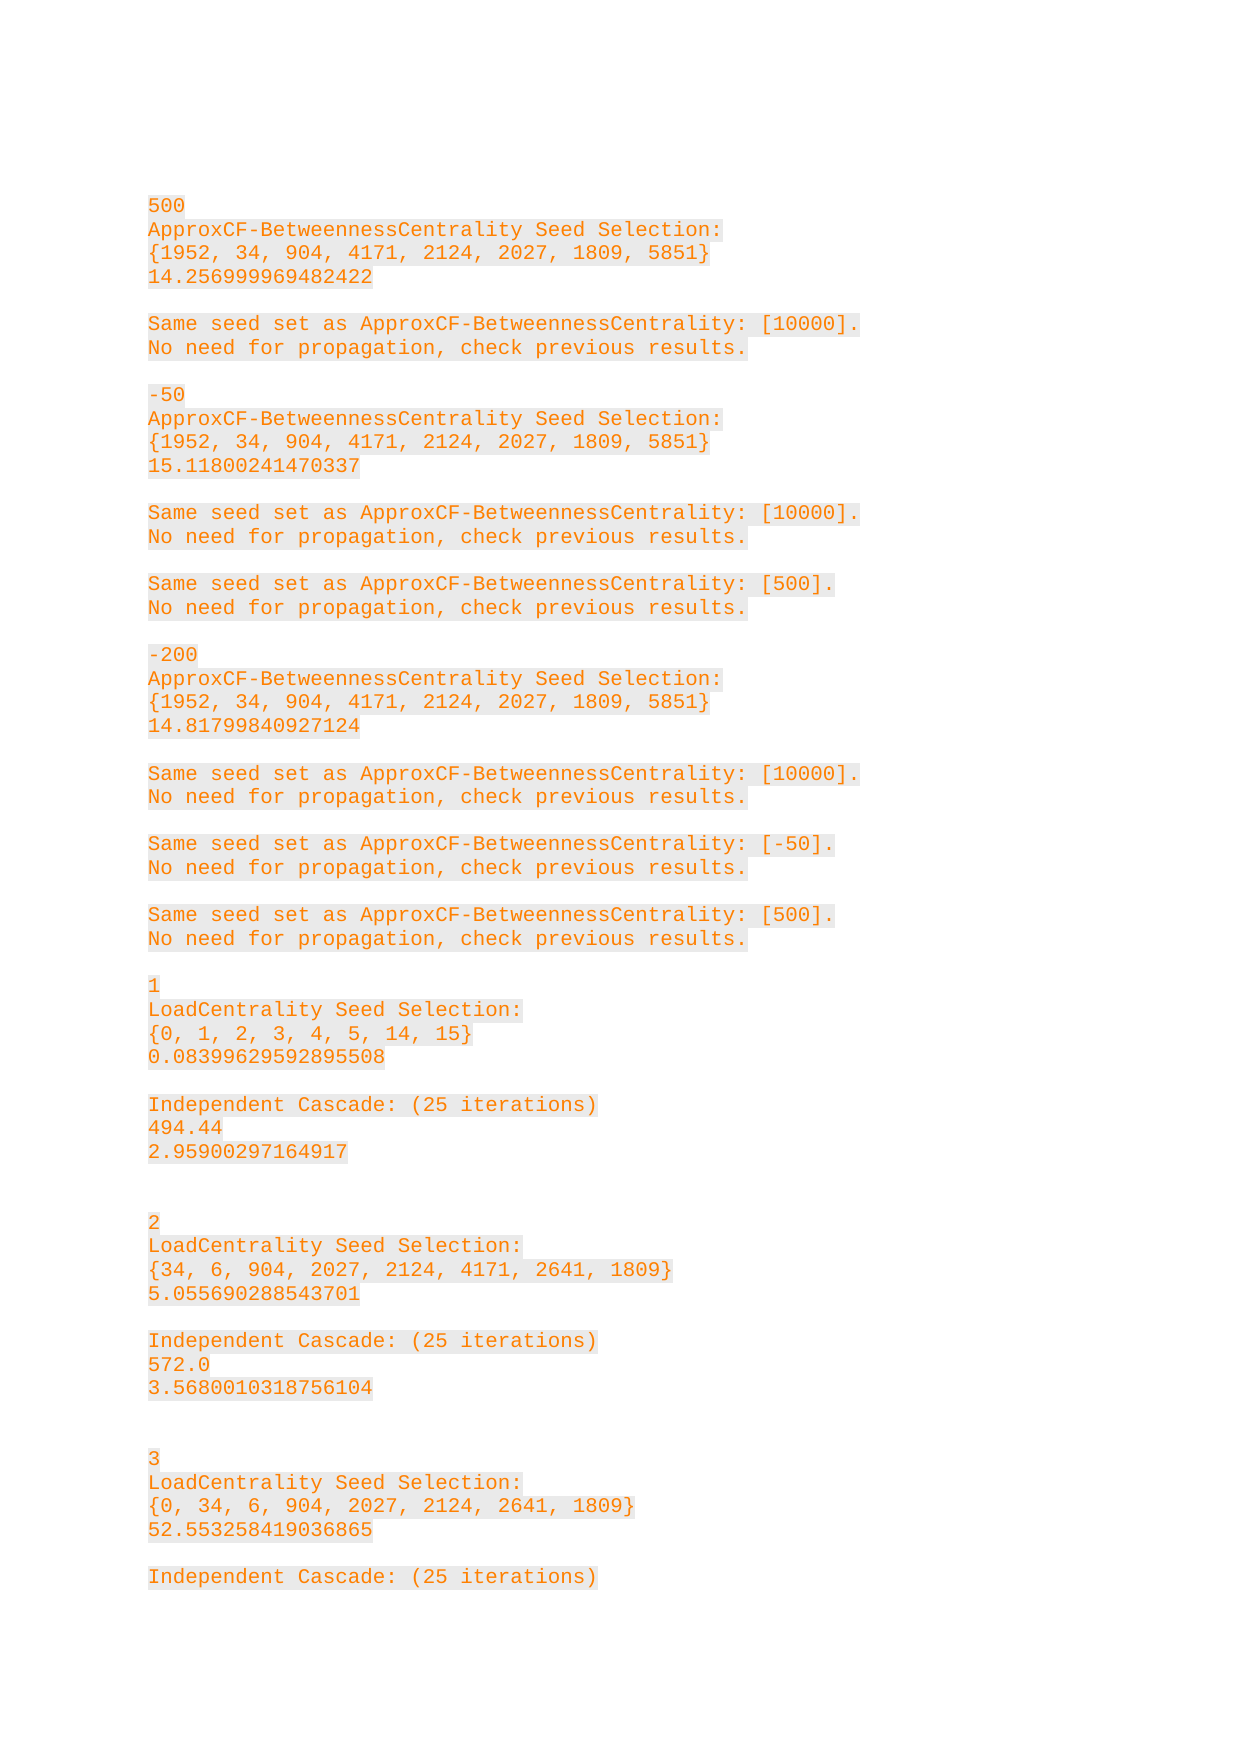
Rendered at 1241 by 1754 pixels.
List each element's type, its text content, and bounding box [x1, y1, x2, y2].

text 14.81799840927124 [148, 715, 1092, 739]
text 572.0 [148, 1354, 1092, 1377]
text Independent Cascade: (25 iterations) [148, 1093, 1092, 1117]
text ApproxCF-BetweennessCentrality Seed Selection: [148, 668, 1092, 692]
text 52.553258419036865 [148, 1519, 1092, 1543]
text No need for propagation, check previous results. [148, 857, 1092, 881]
text Same seed set as ApproxCF-BetweennessCentrality: [500]. [148, 904, 1092, 928]
text No need for propagation, check previous results. [148, 786, 1092, 810]
text {0, 34, 6, 904, 2027, 2124, 2641, 1809} [148, 1496, 1092, 1519]
text 3 [148, 1448, 1092, 1472]
text ApproxCF-BetweennessCentrality Seed Selection: [148, 219, 1092, 242]
text Independent Cascade: (25 iterations) [148, 1330, 1092, 1354]
text 2.95900297164917 [148, 1141, 1092, 1164]
text 0.08399629592895508 [148, 1046, 1092, 1070]
text {1952, 34, 904, 4171, 2124, 2027, 1809, 5851} [148, 692, 1092, 715]
text -200 [148, 644, 1092, 668]
text 494.44 [148, 1117, 1092, 1141]
text ApproxCF-BetweennessCentrality Seed Selection: [148, 408, 1092, 431]
text -50 [148, 384, 1092, 408]
text Independent Cascade: (25 iterations) [148, 1566, 1092, 1590]
text Same seed set as ApproxCF-BetweennessCentrality: [-50]. [148, 833, 1092, 857]
text {34, 6, 904, 2027, 2124, 4171, 2641, 1809} [148, 1259, 1092, 1283]
text 15.11800241470337 [148, 455, 1092, 479]
text 14.256999969482422 [148, 266, 1092, 289]
text No need for propagation, check previous results. [148, 597, 1092, 621]
text LoadCentrality Seed Selection: [148, 1235, 1092, 1259]
text 3.5680010318756104 [148, 1377, 1092, 1401]
text 500 [148, 195, 1092, 219]
text No need for propagation, check previous results. [148, 337, 1092, 361]
text Same seed set as ApproxCF-BetweennessCentrality: [500]. [148, 573, 1092, 597]
text Same seed set as ApproxCF-BetweennessCentrality: [10000]. [148, 313, 1092, 337]
text Same seed set as ApproxCF-BetweennessCentrality: [10000]. [148, 762, 1092, 786]
text LoadCentrality Seed Selection: [148, 999, 1092, 1023]
text {0, 1, 2, 3, 4, 5, 14, 15} [148, 1023, 1092, 1046]
text 2 [148, 1212, 1092, 1235]
text 1 [148, 975, 1092, 999]
text LoadCentrality Seed Selection: [148, 1472, 1092, 1496]
text {1952, 34, 904, 4171, 2124, 2027, 1809, 5851} [148, 242, 1092, 266]
text No need for propagation, check previous results. [148, 526, 1092, 550]
text Same seed set as ApproxCF-BetweennessCentrality: [10000]. [148, 502, 1092, 526]
text {1952, 34, 904, 4171, 2124, 2027, 1809, 5851} [148, 431, 1092, 455]
text No need for propagation, check previous results. [148, 928, 1092, 952]
text 5.055690288543701 [148, 1283, 1092, 1306]
